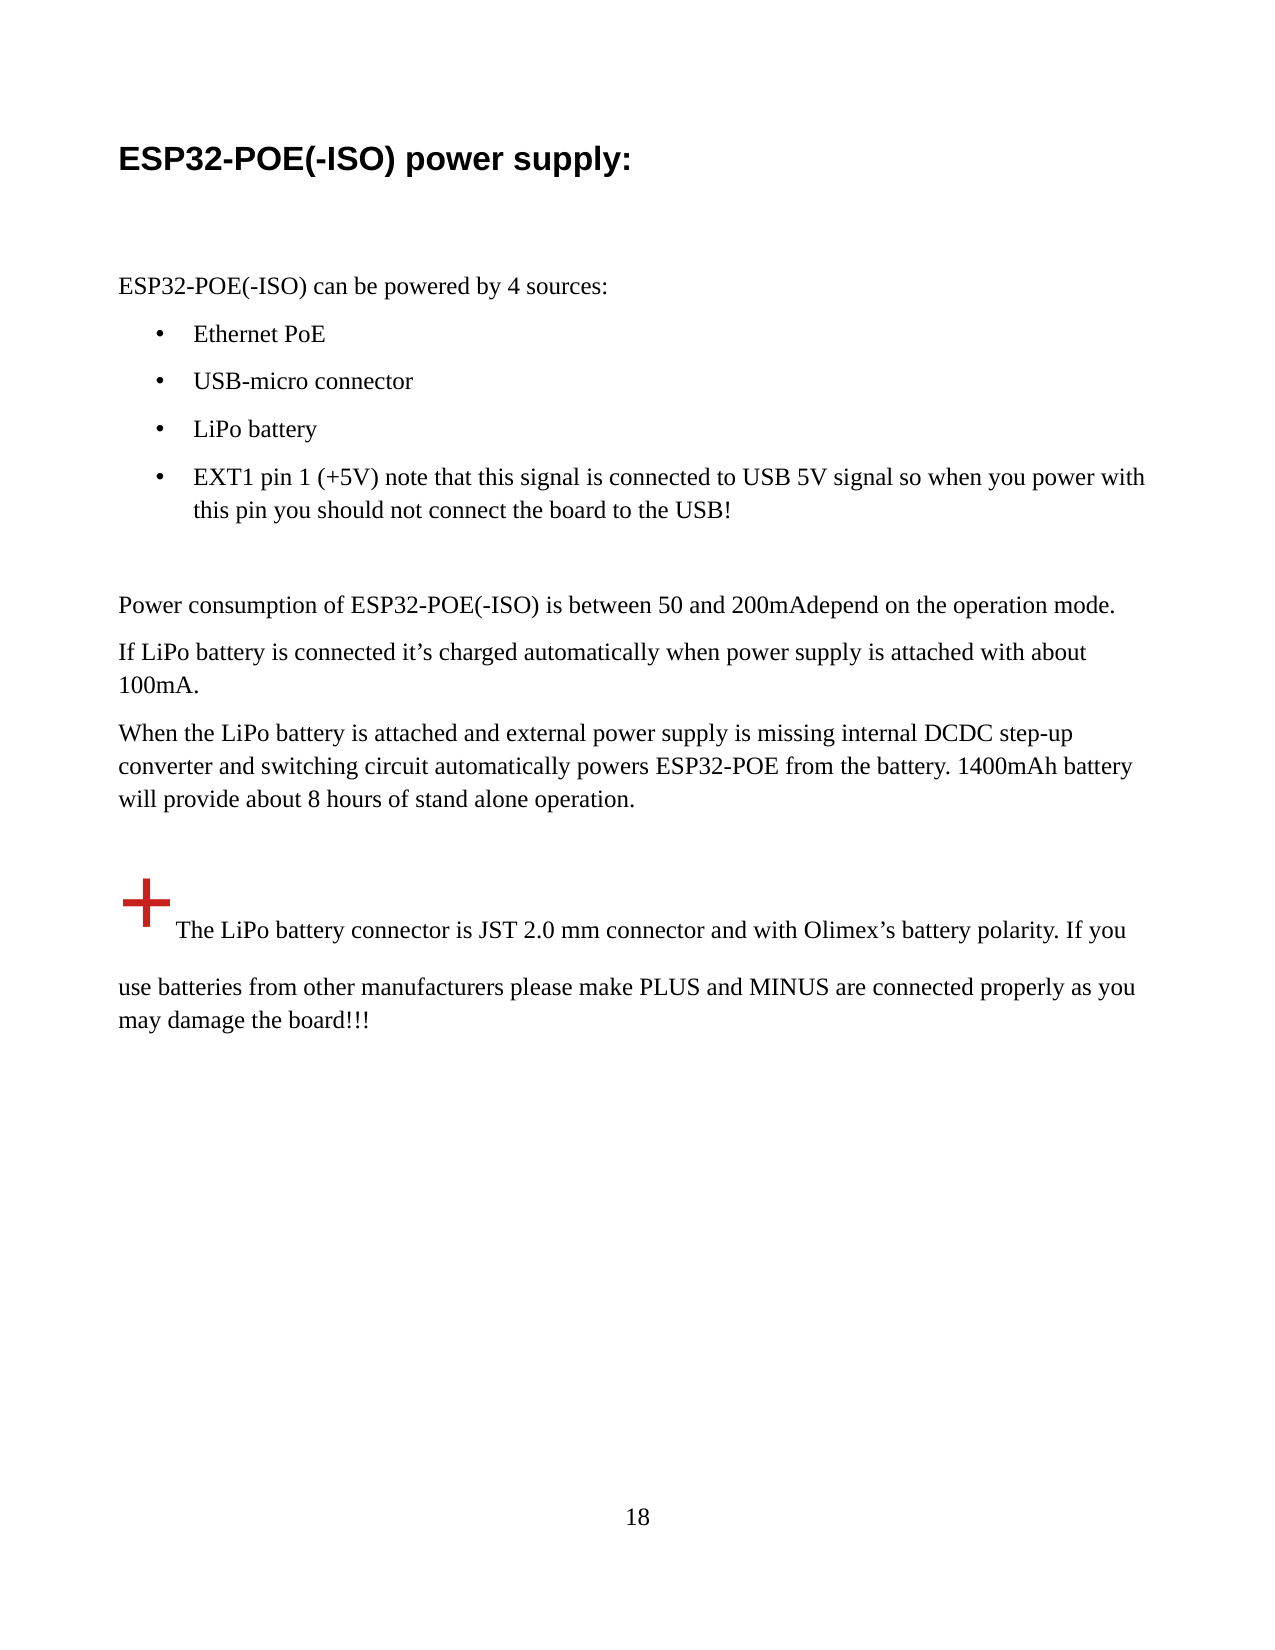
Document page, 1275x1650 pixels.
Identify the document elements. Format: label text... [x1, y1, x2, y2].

text If LiPo battery is connected it’s charged automatically when power supply is attached with about 100mA. [118, 637, 1157, 699]
subtitle ESP32-POE(-ISO) power supply: [118, 139, 1157, 178]
text +The LiPo battery connector is JST 2.0 mm connector and with Olimex’s battery polarity. If you use batteries from other manufacturers please make PLUS and MINUS are connected properly as you may damage the board!!! [118, 832, 1157, 1034]
text ESP32-POE(-ISO) can be powered by 4 sources: [118, 271, 1157, 300]
text When the LiPo battery is attached and external power supply is missing internal DCDC step-up converter and switching circuit automatically powers ESP32-POE from the battery. 1400mAh battery will provide about 8 hours of stand alone operation. [118, 718, 1157, 813]
list LiPo battery [156, 414, 1157, 443]
list EXT1 pin 1 (+5V) note that this signal is connected to USB 5V signal so when you power with this pin you should not connect the board to the USB! [156, 462, 1157, 523]
text Power consumption of ESP32-POE(-ISO) is between 50 and 200mAdepend on the operation mode. [118, 590, 1157, 619]
list Ethernet PoE [156, 319, 1157, 348]
list USB-micro connector [156, 366, 1157, 395]
